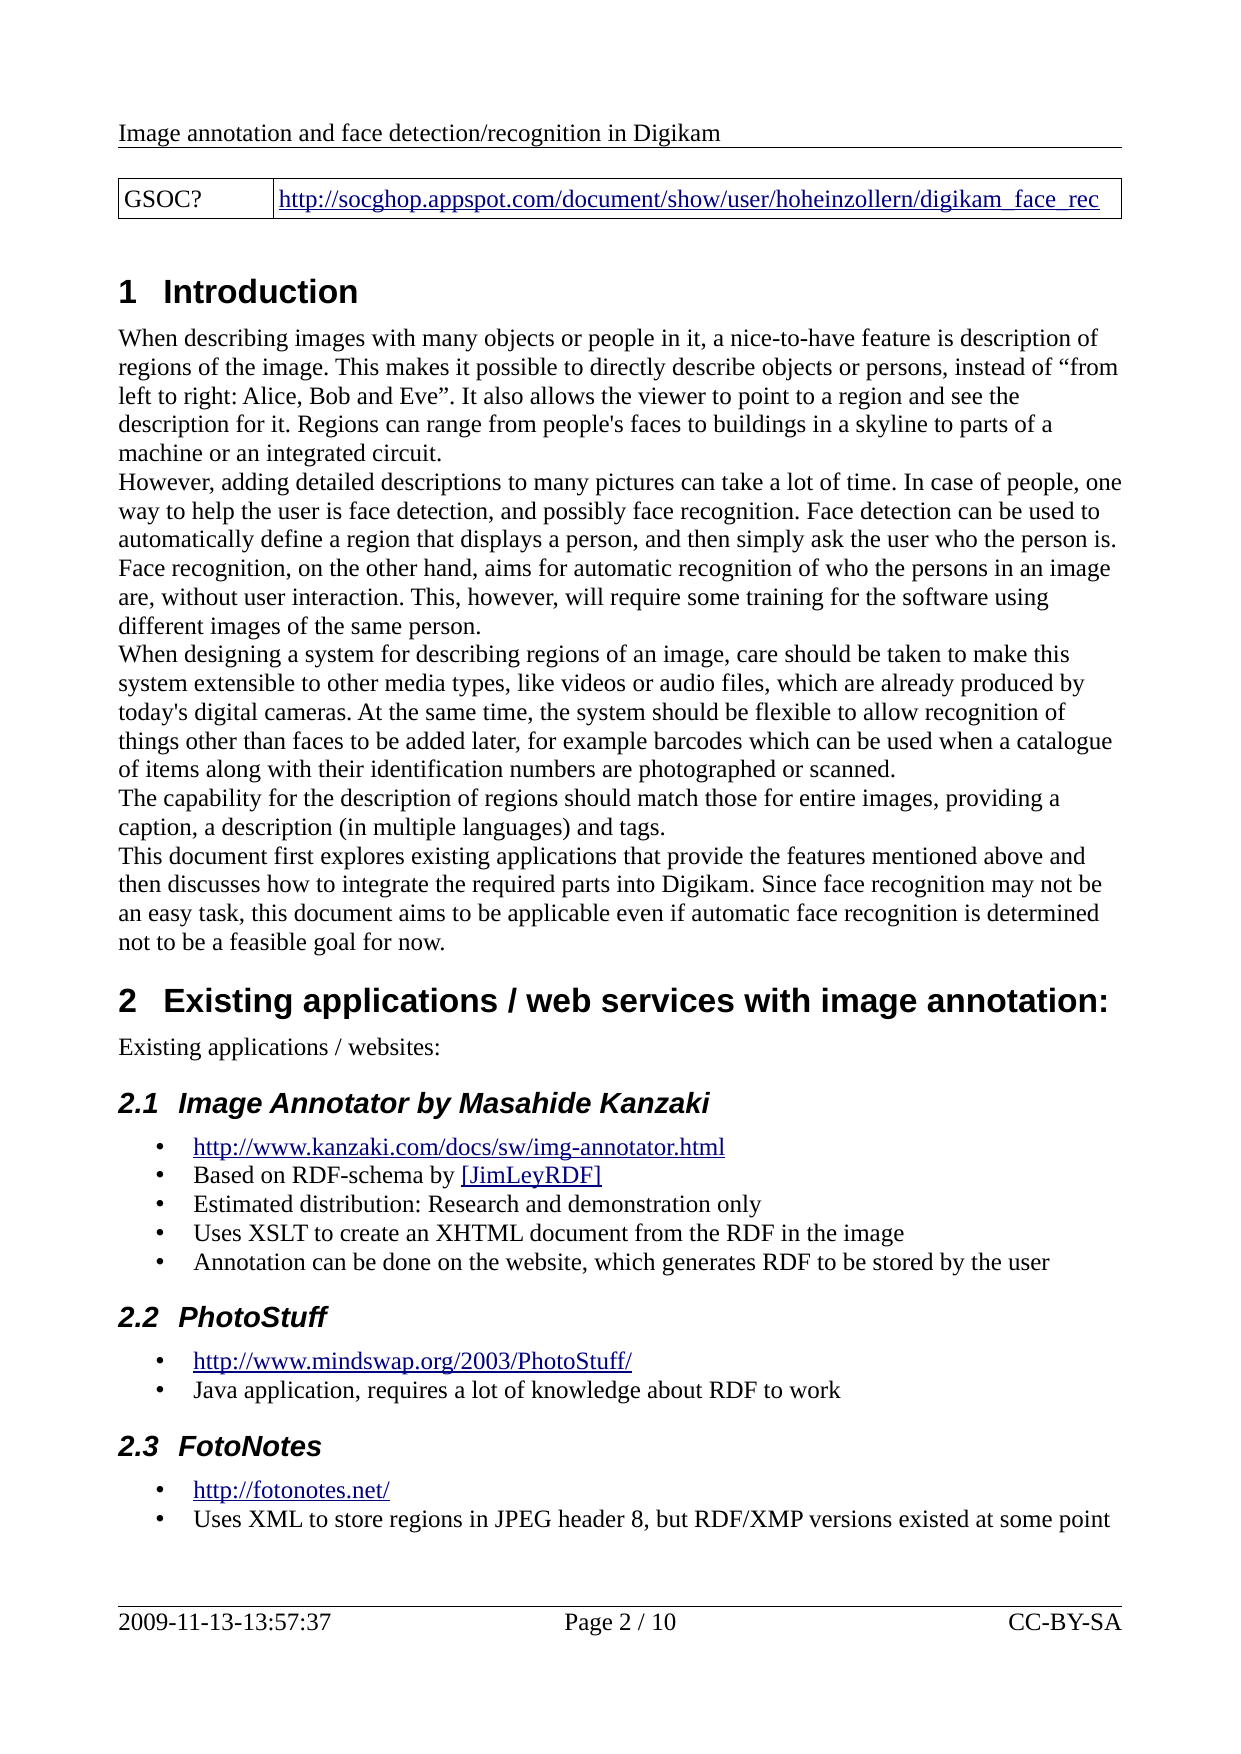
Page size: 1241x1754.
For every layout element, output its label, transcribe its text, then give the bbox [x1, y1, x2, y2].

subtitle PhotoStuff [118, 1300, 1122, 1334]
text However, adding detailed descriptions to many pictures can take a lot of time. In case of people, one way to help the user is face detection, and possibly face recognition. Face detection can be used to automatically define a region that displays a person, and then simply ask the user who the person is. Face recognition, on the other hand, aims for automatic recognition of who the persons in an image are, without user interaction. This, however, will require some training for the software using different images of the same person. [118, 467, 1122, 639]
table_cell GSOC? [119, 179, 273, 218]
subtitle Introduction [118, 272, 1122, 311]
list Java application, requires a lot of knowledge about RDF to work [156, 1375, 1122, 1404]
subtitle FotoNotes [118, 1429, 1122, 1462]
list http://fotonotes.net/ [156, 1475, 1122, 1504]
text When designing a system for describing regions of an image, care should be taken to make this system extensible to other media types, like videos or audio files, which are already produced by today's digital cameras. At the same time, the system should be flexible to allow recognition of things other than faces to be added later, for example barcodes which can be used when a catalogue of items along with their identification numbers are photographed or scanned. [118, 639, 1122, 783]
list Uses XML to store regions in JPEG header 8, but RDF/XMP versions existed at some point [156, 1504, 1122, 1532]
list Based on RDF-schema by [JimLeyRDF] [156, 1160, 1122, 1189]
list Estimated distribution: Research and demonstration only [156, 1189, 1122, 1218]
text This document first explores existing applications that provide the features mentioned above and then discusses how to integrate the required parts into Digikam. Since face recognition may not be an easy task, this document aims to be applicable even if automatic face recognition is determined not to be a feasible goal for now. [118, 841, 1122, 956]
text The capability for the description of regions should match those for entire images, providing a caption, a description (in multiple languages) and tags. [118, 783, 1122, 841]
list Uses XSLT to create an XHTML document from the RDF in the image [156, 1218, 1122, 1247]
list Annotation can be done on the website, which generates RDF to be stored by the user [156, 1247, 1122, 1275]
list http://www.mindswap.org/2003/PhotoStuff/ [156, 1346, 1122, 1375]
text When describing images with many objects or people in it, a nice-to-have feature is description of regions of the image. This makes it possible to directly describe objects or persons, instead of “from left to right: Alice, Bob and Eve”. It also allows the viewer to point to a region and see the description for it. Regions can range from people's faces to buildings in a skyline to parts of a machine or an integrated circuit. [118, 323, 1122, 467]
text Existing applications / websites: [118, 1032, 1122, 1061]
list http://www.kanzaki.com/docs/sw/img-annotator.html [156, 1132, 1122, 1160]
table_cell http://socghop.appspot.com/document/show/user/hoheinzollern/digikam_face_rec [274, 179, 1121, 218]
subtitle Image Annotator by Masahide Kanzaki [118, 1086, 1122, 1119]
subtitle Existing applications / web services with image annotation: [118, 981, 1122, 1019]
